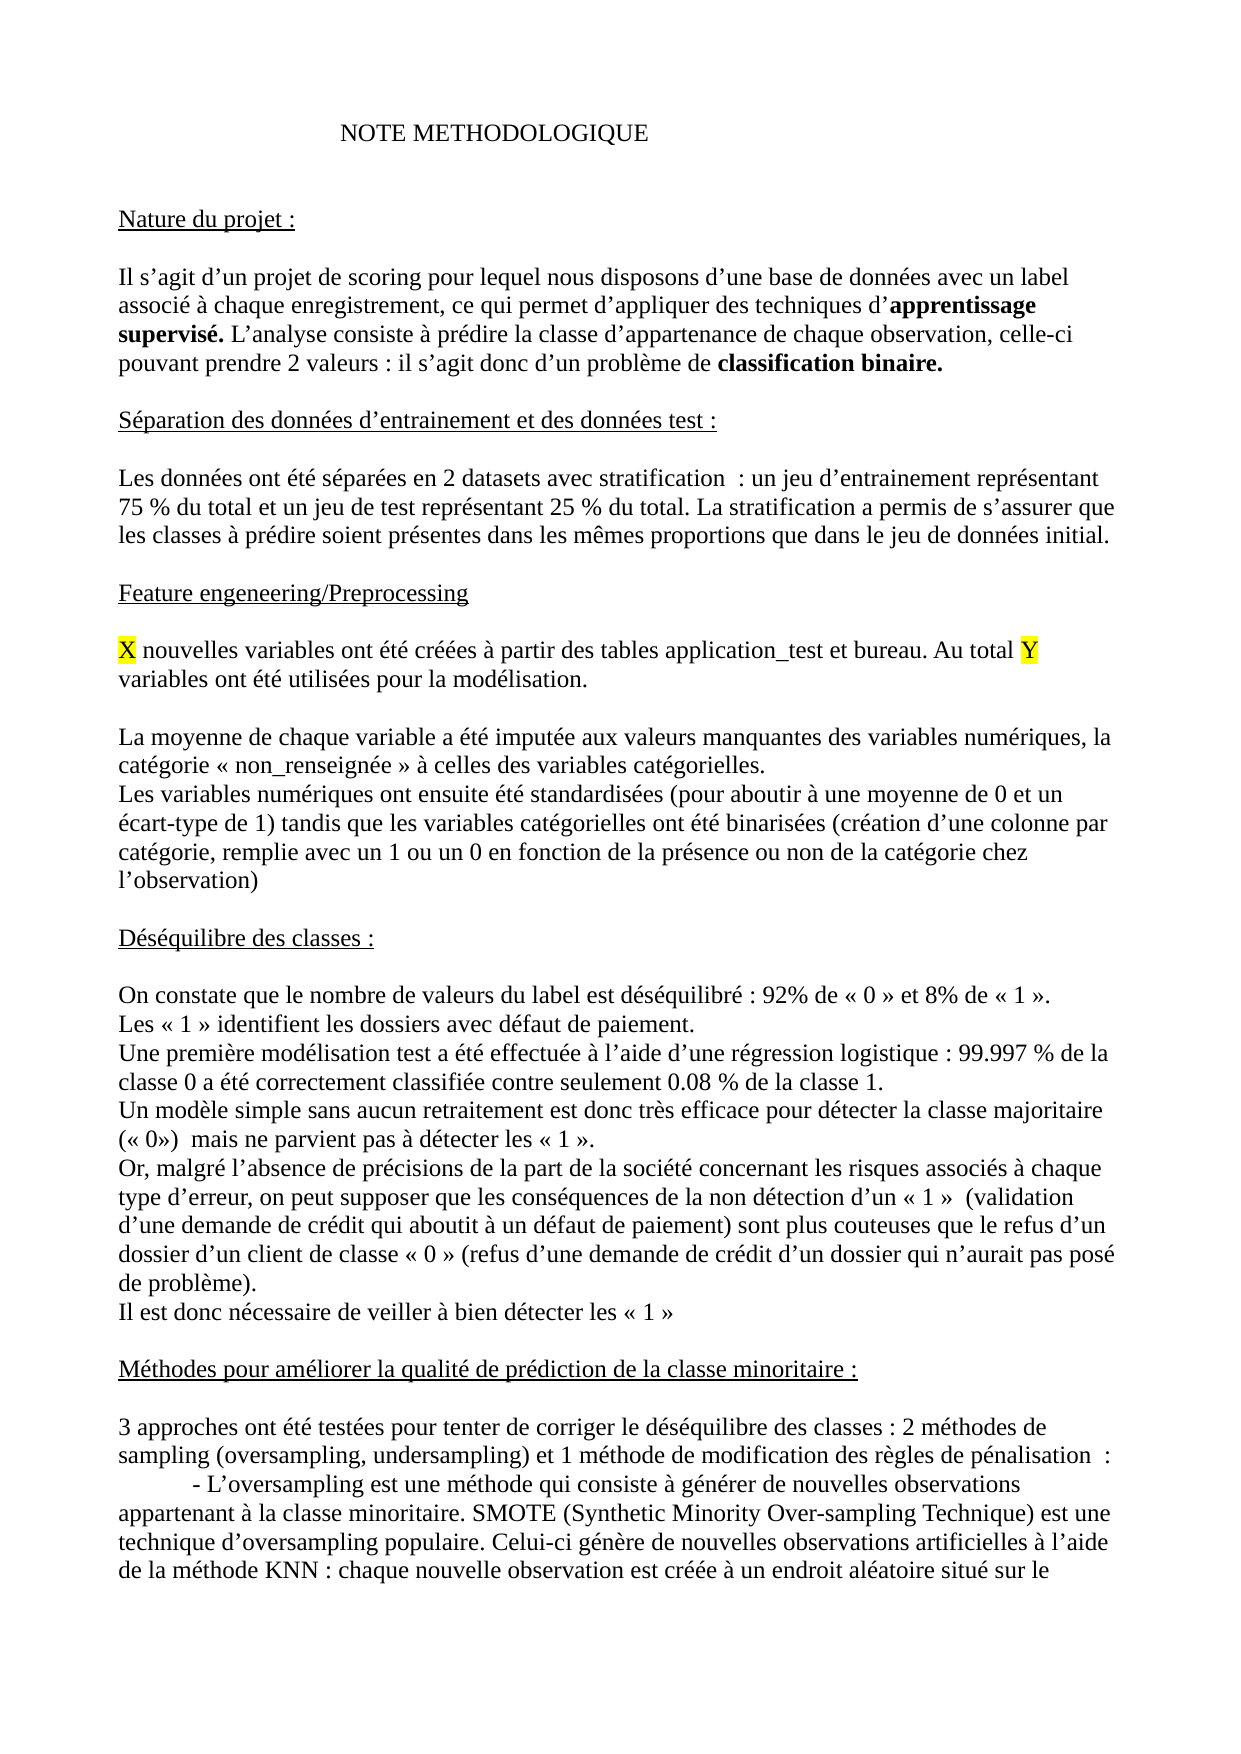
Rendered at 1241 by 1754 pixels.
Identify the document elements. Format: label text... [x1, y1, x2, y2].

text 3 approches ont été testées pour tenter de corriger le déséquilibre des classes : 2 méthodes de sampling (oversampling, undersampling) et 1 méthode de modification des règles de pénalisation : [118, 1412, 1122, 1469]
text Il est donc nécessaire de veiller à bien détecter les « 1 » [118, 1297, 1122, 1326]
text X nouvelles variables ont été créées à partir des tables application_test et bureau. Au total Y variables ont été utilisées pour la modélisation. [118, 636, 1122, 693]
text Méthodes pour améliorer la qualité de prédiction de la classe minoritaire : [118, 1354, 1122, 1383]
text Déséquilibre des classes : [118, 923, 1122, 952]
text Il s’agit d’un projet de scoring pour lequel nous disposons d’une base de données avec un label associé à chaque enregistrement, ce qui permet d’appliquer des techniques d’apprentissage supervisé. L’analyse consiste à prédire la classe d’appartenance de chaque observation, celle-ci pouvant prendre 2 valeurs : il s’agit donc d’un problème de classification binaire. [118, 262, 1122, 377]
text Nature du projet : [118, 204, 1122, 233]
text Les « 1 » identifient les dossiers avec défaut de paiement. [118, 1009, 1122, 1038]
text Les données ont été séparées en 2 datasets avec stratification : un jeu d’entrainement représentant 75 % du total et un jeu de test représentant 25 % du total. La stratification a permis de s’assurer que les classes à prédire soient présentes dans les mêmes proportions que dans le jeu de données initial. [118, 463, 1122, 549]
text On constate que le nombre de valeurs du label est déséquilibré : 92% de « 0 » et 8% de « 1 ». [118, 981, 1122, 1009]
text Séparation des données d’entrainement et des données test : [118, 406, 1122, 434]
text Un modèle simple sans aucun retraitement est donc très efficace pour détecter la classe majoritaire (« 0») mais ne parvient pas à détecter les « 1 ». [118, 1096, 1122, 1153]
text Feature engeneering/Preprocessing [118, 578, 1122, 607]
text - L’oversampling est une méthode qui consiste à générer de nouvelles observations appartenant à la classe minoritaire. SMOTE (Synthetic Minority Over-sampling Technique) est une technique d’oversampling populaire. Celui-ci génère de nouvelles observations artificielles à l’aide de la méthode KNN : chaque nouvelle observation est créée à un endroit aléatoire situé sur le [118, 1469, 1122, 1584]
text Les variables numériques ont ensuite été standardisées (pour aboutir à une moyenne de 0 et un écart-type de 1) tandis que les variables catégorielles ont été binarisées (création d’une colonne par catégorie, remplie avec un 1 ou un 0 en fonction de la présence ou non de la catégorie chez l’observation) [118, 779, 1122, 894]
text La moyenne de chaque variable a été imputée aux valeurs manquantes des variables numériques, la catégorie « non_renseignée » à celles des variables catégorielles. [118, 722, 1122, 779]
text Or, malgré l’absence de précisions de la part de la société concernant les risques associés à chaque type d’erreur, on peut supposer que les conséquences de la non détection d’un « 1 » (validation d’une demande de crédit qui aboutit à un défaut de paiement) sont plus couteuses que le refus d’un dossier d’un client de classe « 0 » (refus d’une demande de crédit d’un dossier qui n’aurait pas posé de problème). [118, 1153, 1122, 1297]
text Une première modélisation test a été effectuée à l’aide d’une régression logistique : 99.997 % de la classe 0 a été correctement classifiée contre seulement 0.08 % de la classe 1. [118, 1038, 1122, 1096]
text NOTE METHODOLOGIQUE [118, 118, 1122, 147]
